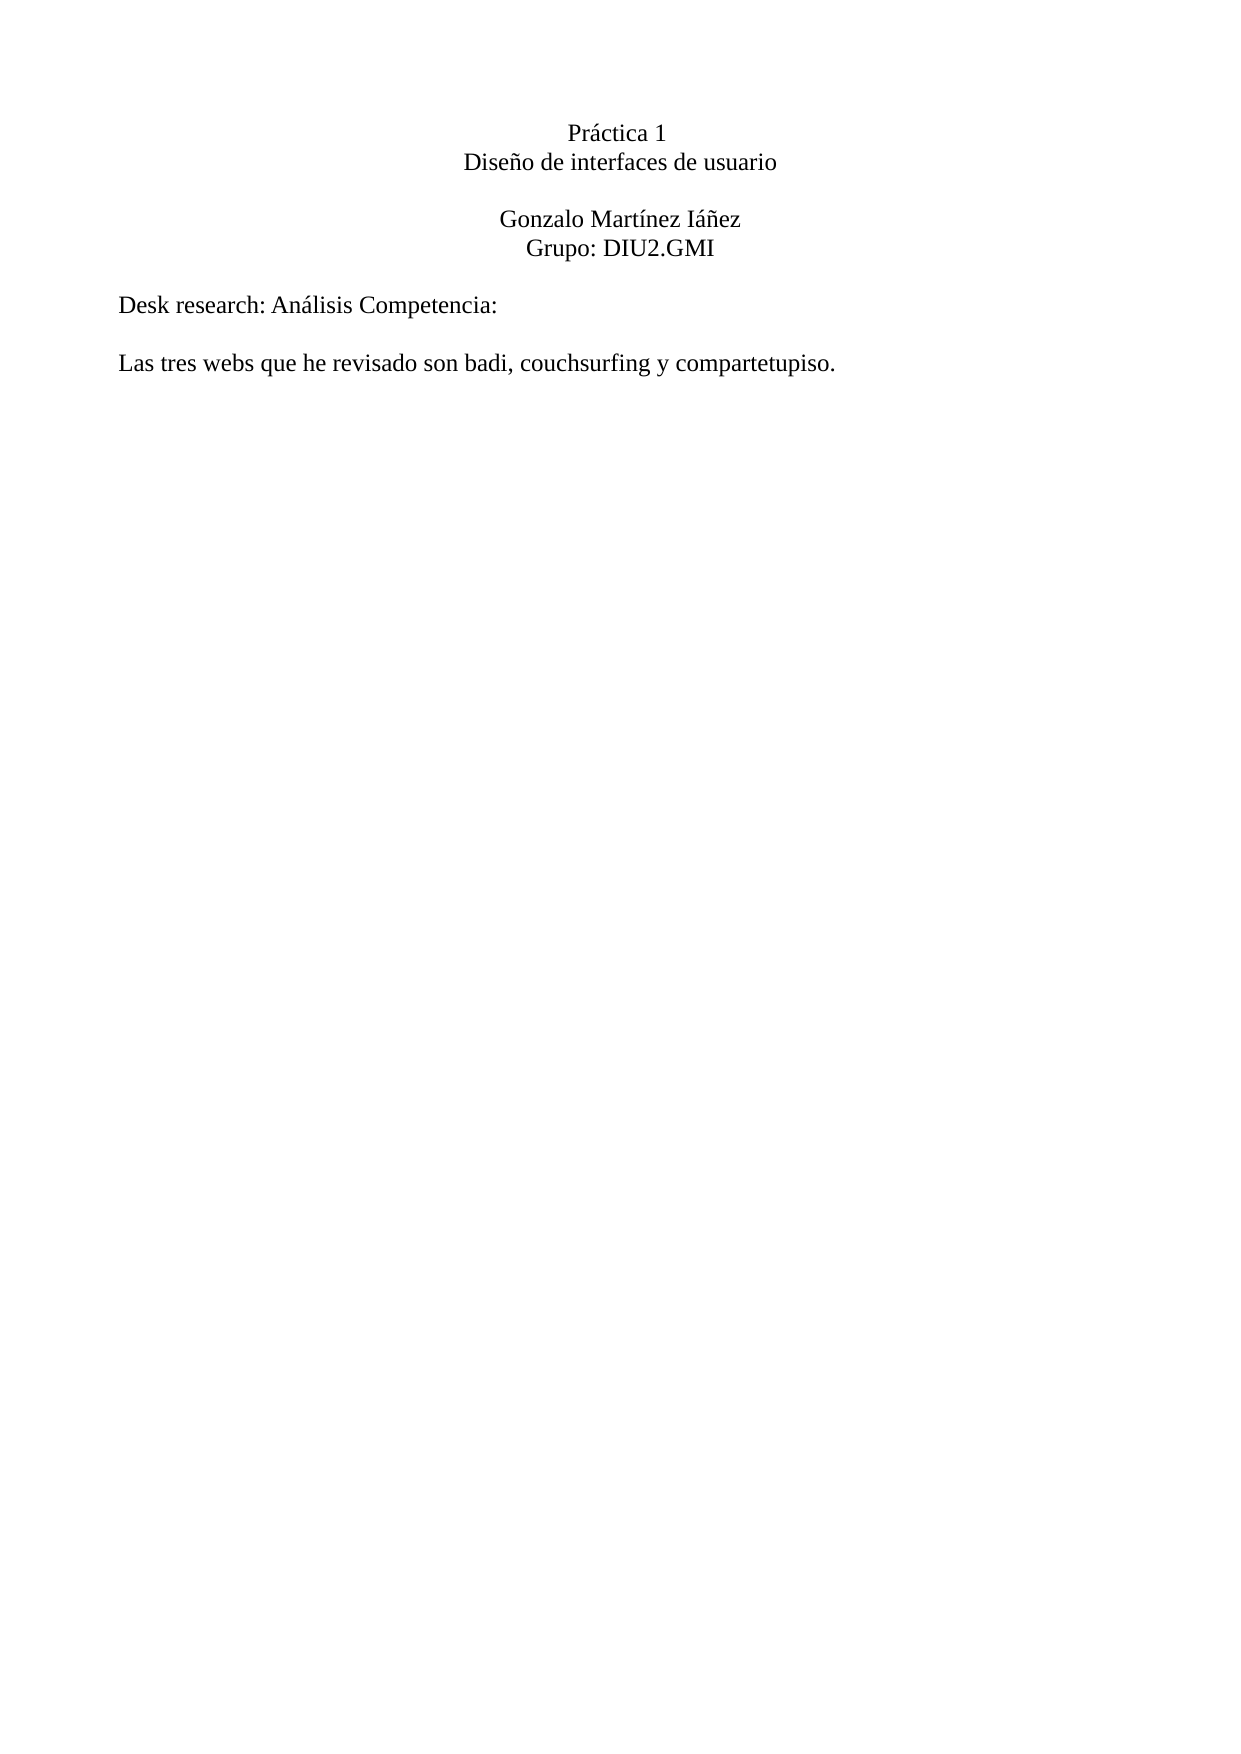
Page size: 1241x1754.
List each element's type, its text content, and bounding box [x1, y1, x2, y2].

text Desk research: Análisis Competencia: [118, 291, 1122, 319]
text Práctica 1 [118, 118, 1122, 147]
text Grupo: DIU2.GMI [118, 233, 1122, 262]
text Gonzalo Martínez Iáñez [118, 204, 1122, 233]
text Las tres webs que he revisado son badi, couchsurfing y compartetupiso. [118, 348, 1122, 377]
text Diseño de interfaces de usuario [118, 147, 1122, 176]
